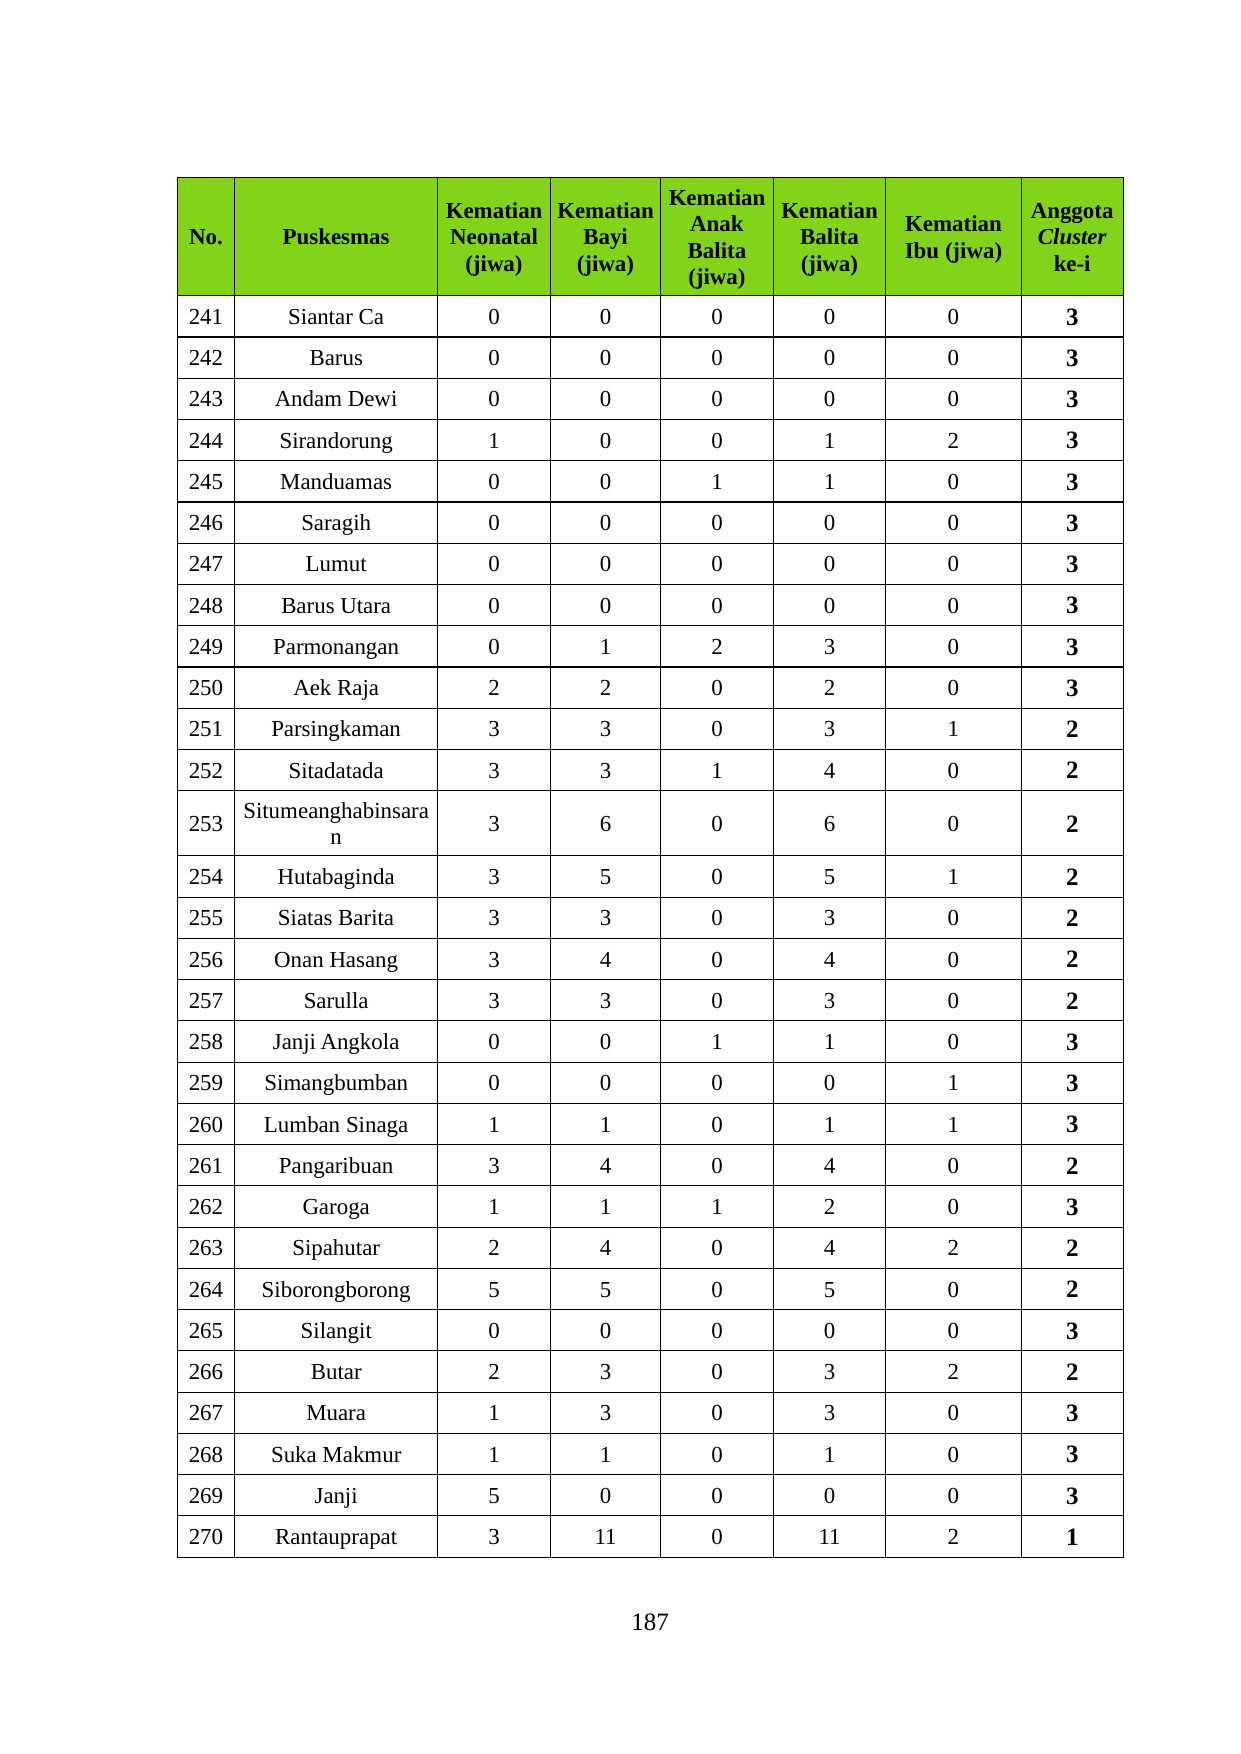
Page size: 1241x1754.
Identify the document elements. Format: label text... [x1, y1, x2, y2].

table_cell 265 [178, 1310, 234, 1350]
table_cell Aek Raja [235, 668, 437, 708]
table_cell 269 [178, 1475, 234, 1515]
table_cell 3 [551, 709, 660, 749]
table_cell 2 [438, 668, 550, 708]
table_cell 2 [1022, 856, 1123, 897]
table_cell 247 [178, 544, 234, 584]
table_cell 242 [178, 338, 234, 378]
table_cell Kematian Balita (jiwa) [774, 178, 885, 295]
table_cell 0 [661, 668, 773, 708]
table_cell 0 [551, 1063, 660, 1103]
table_cell Lumban Sinaga [235, 1104, 437, 1144]
table_cell 258 [178, 1021, 234, 1062]
table_cell Sitadatada [235, 750, 437, 790]
table_cell 1 [661, 461, 773, 501]
table_cell Andam Dewi [235, 379, 437, 419]
table_cell 3 [551, 750, 660, 790]
table_cell 266 [178, 1351, 234, 1392]
table_cell 264 [178, 1269, 234, 1309]
table_cell Anggota Cluster ke-i [1022, 178, 1123, 295]
table_cell 1 [661, 750, 773, 790]
table_cell 0 [886, 1434, 1021, 1474]
table_cell 3 [1022, 626, 1123, 666]
table_cell 4 [551, 939, 660, 979]
table_cell Sarulla [235, 980, 437, 1020]
table_cell 1 [886, 709, 1021, 749]
table_cell 1 [551, 1104, 660, 1144]
table_cell 4 [774, 750, 885, 790]
table_cell 0 [438, 585, 550, 625]
table_cell 11 [774, 1516, 885, 1557]
table_cell Siborongborong [235, 1269, 437, 1309]
table_cell 2 [886, 1228, 1021, 1268]
table_cell 3 [1022, 1434, 1123, 1474]
table_cell Lumut [235, 544, 437, 584]
table_cell 252 [178, 750, 234, 790]
table_cell 0 [886, 750, 1021, 790]
table_cell 1 [1022, 1516, 1123, 1557]
table_cell Hutabaginda [235, 856, 437, 897]
table_cell 2 [438, 1351, 550, 1392]
table_cell 0 [774, 585, 885, 625]
table_cell 3 [438, 856, 550, 897]
table_cell 0 [438, 544, 550, 584]
table_cell 250 [178, 668, 234, 708]
table_cell 3 [438, 709, 550, 749]
table_cell 0 [886, 791, 1021, 855]
table_cell Butar [235, 1351, 437, 1392]
table_cell 3 [1022, 1186, 1123, 1227]
table_cell 1 [551, 1186, 660, 1227]
table_cell 2 [886, 1351, 1021, 1392]
table_cell 1 [886, 1104, 1021, 1144]
table_cell 3 [438, 898, 550, 938]
table_cell 244 [178, 420, 234, 460]
table_cell 1 [886, 1063, 1021, 1103]
table_cell 2 [661, 626, 773, 666]
table_cell 2 [774, 668, 885, 708]
table_cell 4 [774, 1228, 885, 1268]
table_cell 259 [178, 1063, 234, 1103]
table_cell 260 [178, 1104, 234, 1144]
table_cell 0 [886, 668, 1021, 708]
table_cell 3 [1022, 1475, 1123, 1515]
table_cell 3 [551, 1351, 660, 1392]
table_cell 0 [661, 503, 773, 543]
table_cell 1 [774, 1104, 885, 1144]
table_cell 2 [774, 1186, 885, 1227]
table_cell 0 [661, 296, 773, 336]
table_cell 0 [551, 461, 660, 501]
table_cell 5 [551, 856, 660, 897]
table_cell 3 [1022, 585, 1123, 625]
table_cell 3 [774, 980, 885, 1020]
table_cell 5 [774, 856, 885, 897]
table_cell 2 [1022, 1145, 1123, 1185]
table_cell 4 [774, 1145, 885, 1185]
table_cell 1 [438, 1104, 550, 1144]
table_cell Kematian Bayi (jiwa) [551, 178, 660, 295]
table_cell Garoga [235, 1186, 437, 1227]
table_cell 0 [551, 1310, 660, 1350]
table_cell 0 [661, 1434, 773, 1474]
table_cell 6 [551, 791, 660, 855]
table_cell 251 [178, 709, 234, 749]
table_cell 3 [774, 1393, 885, 1433]
table_cell 3 [438, 791, 550, 855]
table_cell 1 [886, 856, 1021, 897]
table_cell 3 [1022, 1021, 1123, 1062]
table_cell 0 [551, 379, 660, 419]
table_cell 0 [886, 379, 1021, 419]
table_cell 0 [661, 709, 773, 749]
table_cell 0 [774, 379, 885, 419]
table_cell 0 [774, 296, 885, 336]
table_cell 0 [551, 420, 660, 460]
table_cell 0 [661, 939, 773, 979]
table_cell 2 [1022, 898, 1123, 938]
table_cell Siantar Ca [235, 296, 437, 336]
table_cell 3 [438, 1516, 550, 1557]
table_cell Janji [235, 1475, 437, 1515]
table_cell 0 [661, 1104, 773, 1144]
table_cell 5 [438, 1269, 550, 1309]
table_cell 5 [551, 1269, 660, 1309]
table_cell 1 [551, 626, 660, 666]
table_cell 0 [661, 1228, 773, 1268]
table_cell 4 [551, 1145, 660, 1185]
table_cell 2 [1022, 791, 1123, 855]
table_cell 3 [1022, 338, 1123, 378]
table_cell 241 [178, 296, 234, 336]
table_cell 5 [774, 1269, 885, 1309]
table_cell 3 [774, 626, 885, 666]
table_cell Onan Hasang [235, 939, 437, 979]
table_cell 0 [661, 338, 773, 378]
table_cell 3 [1022, 668, 1123, 708]
table_cell 0 [551, 338, 660, 378]
table_cell 1 [661, 1186, 773, 1227]
table_cell 2 [551, 668, 660, 708]
table_cell Silangit [235, 1310, 437, 1350]
table_cell 0 [886, 939, 1021, 979]
table_cell 0 [661, 791, 773, 855]
table_cell Rantauprapat [235, 1516, 437, 1557]
table_cell Manduamas [235, 461, 437, 501]
table_cell 1 [661, 1021, 773, 1062]
table_cell 11 [551, 1516, 660, 1557]
table_cell 3 [551, 898, 660, 938]
table_cell 256 [178, 939, 234, 979]
table_cell 0 [661, 1310, 773, 1350]
table_cell 257 [178, 980, 234, 1020]
table_cell 0 [438, 503, 550, 543]
table_cell 0 [438, 296, 550, 336]
table_cell 3 [774, 1351, 885, 1392]
table_cell 3 [1022, 1393, 1123, 1433]
table_cell Janji Angkola [235, 1021, 437, 1062]
table_cell 3 [1022, 461, 1123, 501]
table_cell 0 [774, 1475, 885, 1515]
table_cell No. [178, 178, 234, 295]
table_cell 1 [438, 420, 550, 460]
table_cell 0 [886, 296, 1021, 336]
table_cell 3 [1022, 1063, 1123, 1103]
table_cell 0 [661, 898, 773, 938]
table_cell 243 [178, 379, 234, 419]
table_cell 1 [774, 420, 885, 460]
table_cell 0 [886, 338, 1021, 378]
table_cell Kematian Ibu (jiwa) [886, 178, 1021, 295]
table_cell 3 [1022, 544, 1123, 584]
table_cell 263 [178, 1228, 234, 1268]
table_cell 1 [774, 1434, 885, 1474]
table_cell 3 [551, 980, 660, 1020]
table_cell 253 [178, 791, 234, 855]
table_cell 2 [1022, 709, 1123, 749]
table_cell 3 [1022, 1310, 1123, 1350]
table_cell 270 [178, 1516, 234, 1557]
table_cell 2 [886, 420, 1021, 460]
table_cell 262 [178, 1186, 234, 1227]
table_cell 0 [886, 585, 1021, 625]
table_cell 0 [661, 1475, 773, 1515]
table_cell Muara [235, 1393, 437, 1433]
table_cell 254 [178, 856, 234, 897]
table_cell 0 [886, 544, 1021, 584]
table_cell Simangbumban [235, 1063, 437, 1103]
table_cell 267 [178, 1393, 234, 1433]
table_cell 3 [551, 1393, 660, 1433]
table_cell 0 [774, 338, 885, 378]
table_cell 0 [661, 980, 773, 1020]
table_cell 0 [551, 1021, 660, 1062]
table_cell 0 [886, 1393, 1021, 1433]
table_cell 1 [774, 461, 885, 501]
table_cell 3 [438, 939, 550, 979]
table_cell 0 [551, 1475, 660, 1515]
table_cell Kematian Neonatal (jiwa) [438, 178, 550, 295]
table_cell 0 [661, 856, 773, 897]
table_cell 4 [774, 939, 885, 979]
table_cell 4 [551, 1228, 660, 1268]
table_cell Parmonangan [235, 626, 437, 666]
table_cell 0 [438, 626, 550, 666]
table_cell 2 [1022, 980, 1123, 1020]
table_cell 0 [774, 544, 885, 584]
table_cell 1 [774, 1021, 885, 1062]
table_cell 261 [178, 1145, 234, 1185]
table_cell 6 [774, 791, 885, 855]
table_cell 3 [1022, 379, 1123, 419]
table_cell 3 [1022, 296, 1123, 336]
table_cell 2 [1022, 939, 1123, 979]
table_cell Sirandorung [235, 420, 437, 460]
table_cell 3 [438, 1145, 550, 1185]
table_cell 255 [178, 898, 234, 938]
table_cell 0 [886, 980, 1021, 1020]
table_cell 2 [1022, 1351, 1123, 1392]
table_cell 2 [1022, 1228, 1123, 1268]
table_cell 0 [438, 338, 550, 378]
table_cell 3 [774, 709, 885, 749]
table_cell 0 [886, 898, 1021, 938]
table_cell 0 [886, 626, 1021, 666]
table_cell 1 [551, 1434, 660, 1474]
table_cell Suka Makmur [235, 1434, 437, 1474]
table_cell Parsingkaman [235, 709, 437, 749]
table_cell 1 [438, 1434, 550, 1474]
table_cell 0 [661, 420, 773, 460]
table_cell Barus [235, 338, 437, 378]
table_cell 0 [661, 379, 773, 419]
table_cell 3 [1022, 420, 1123, 460]
table_cell 0 [774, 1063, 885, 1103]
table_cell 0 [661, 1269, 773, 1309]
table_cell 0 [886, 1186, 1021, 1227]
table_cell 0 [661, 585, 773, 625]
table_cell Saragih [235, 503, 437, 543]
table_cell 1 [438, 1186, 550, 1227]
table_cell 0 [438, 1021, 550, 1062]
table_cell 0 [438, 1310, 550, 1350]
table_cell 246 [178, 503, 234, 543]
table_cell 5 [438, 1475, 550, 1515]
table_cell 0 [886, 1475, 1021, 1515]
table_cell 0 [661, 1063, 773, 1103]
table_cell 2 [1022, 1269, 1123, 1309]
table_cell 0 [661, 1145, 773, 1185]
table_cell 0 [438, 461, 550, 501]
table_cell 0 [661, 1393, 773, 1433]
table_cell 0 [661, 1516, 773, 1557]
table_cell 0 [551, 296, 660, 336]
table_cell Siatas Barita [235, 898, 437, 938]
table_cell 0 [886, 1269, 1021, 1309]
table_cell 245 [178, 461, 234, 501]
table_cell 0 [551, 585, 660, 625]
table_cell Situmeanghabinsaran [235, 791, 437, 855]
table_cell 3 [1022, 503, 1123, 543]
table_cell 3 [774, 898, 885, 938]
table_cell 2 [438, 1228, 550, 1268]
table_cell 0 [886, 503, 1021, 543]
table_cell Barus Utara [235, 585, 437, 625]
table_cell 0 [661, 544, 773, 584]
table_cell Sipahutar [235, 1228, 437, 1268]
table_cell 0 [438, 379, 550, 419]
table_cell 0 [886, 461, 1021, 501]
table_cell 3 [438, 750, 550, 790]
table_cell 0 [438, 1063, 550, 1103]
table_cell 3 [438, 980, 550, 1020]
table_cell Puskesmas [235, 178, 437, 295]
table_cell 2 [1022, 750, 1123, 790]
table_cell 0 [886, 1021, 1021, 1062]
table_cell 2 [886, 1516, 1021, 1557]
table_cell 0 [774, 1310, 885, 1350]
table_cell 3 [1022, 1104, 1123, 1144]
table_cell Kematian Anak Balita (jiwa) [661, 178, 773, 295]
table_cell 1 [438, 1393, 550, 1433]
table_cell 268 [178, 1434, 234, 1474]
table_cell 0 [661, 1351, 773, 1392]
table_cell 0 [886, 1310, 1021, 1350]
table_cell 0 [551, 503, 660, 543]
table_cell 248 [178, 585, 234, 625]
table_cell 0 [774, 503, 885, 543]
table_cell Pangaribuan [235, 1145, 437, 1185]
table_cell 0 [551, 544, 660, 584]
table_cell 0 [886, 1145, 1021, 1185]
table_cell 249 [178, 626, 234, 666]
